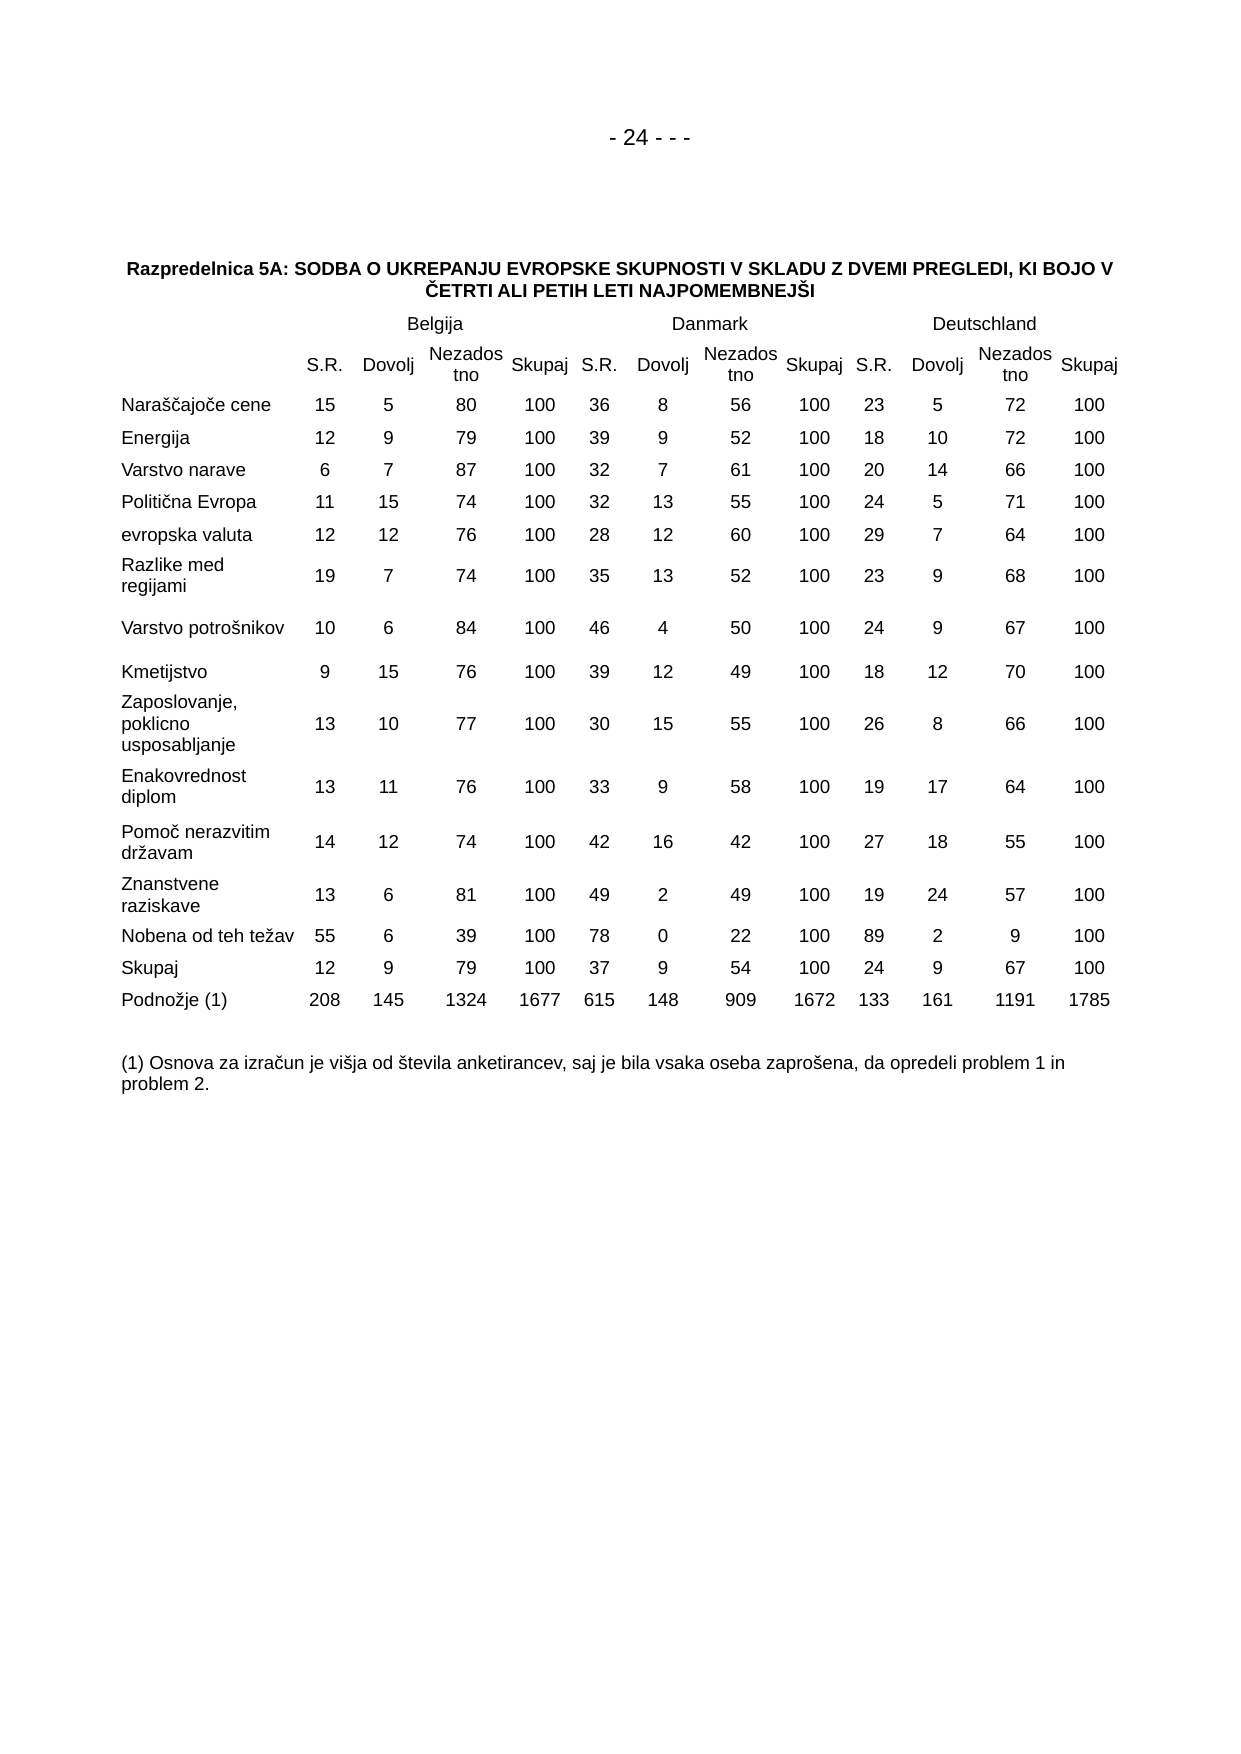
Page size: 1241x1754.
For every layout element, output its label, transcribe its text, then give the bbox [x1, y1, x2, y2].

table_cell 100 [1056, 759, 1122, 814]
table_cell 4 [626, 600, 699, 656]
table_cell 15 [352, 486, 425, 518]
table_cell [1056, 1016, 1122, 1049]
table_cell 55 [700, 688, 782, 758]
table_cell Dovolj [626, 340, 699, 389]
table_cell 9 [901, 600, 974, 656]
table_cell 100 [782, 600, 847, 656]
table_cell 28 [572, 518, 626, 551]
table_cell 71 [974, 486, 1056, 518]
table_cell 17 [901, 759, 974, 814]
table_cell 78 [572, 919, 626, 951]
table_cell Nobena od teh težav [118, 919, 298, 951]
table_cell 52 [700, 551, 782, 600]
table_cell 12 [352, 814, 425, 870]
table_cell Politična Evropa [118, 486, 298, 518]
table_cell 72 [974, 389, 1056, 421]
table_cell [626, 1016, 699, 1049]
table_cell 19 [847, 759, 901, 814]
table_cell 100 [507, 421, 572, 453]
table_cell [118, 308, 298, 340]
table_cell 33 [572, 759, 626, 814]
table_cell Varstvo potrošnikov [118, 600, 298, 656]
table_cell 7 [626, 454, 699, 486]
table_cell 23 [847, 389, 901, 421]
table_cell 100 [507, 600, 572, 656]
table_cell 100 [1056, 551, 1122, 600]
table_cell 100 [1056, 486, 1122, 518]
table_cell 100 [1056, 600, 1122, 656]
table_cell Belgija [298, 308, 572, 340]
table_cell 32 [572, 454, 626, 486]
table_cell 70 [974, 656, 1056, 688]
table_cell [425, 1016, 507, 1049]
table_cell 58 [700, 759, 782, 814]
table_cell 100 [507, 389, 572, 421]
table_cell [782, 1016, 847, 1049]
table_cell 100 [1056, 919, 1122, 951]
table_cell Skupaj [782, 340, 847, 389]
table_cell 909 [700, 984, 782, 1016]
table_cell 13 [298, 870, 352, 919]
table_cell 19 [298, 551, 352, 600]
table_cell 145 [352, 984, 425, 1016]
table_cell Skupaj [1056, 340, 1122, 389]
table_cell 37 [572, 951, 626, 984]
table_cell 64 [974, 518, 1056, 551]
table_cell 27 [847, 814, 901, 870]
table_cell 56 [700, 389, 782, 421]
table_cell 6 [298, 454, 352, 486]
table_cell 49 [572, 870, 626, 919]
table_cell Nezadostno [700, 340, 782, 389]
table_cell [901, 1016, 974, 1049]
table_cell 161 [901, 984, 974, 1016]
table_cell 68 [974, 551, 1056, 600]
table_cell 100 [507, 919, 572, 951]
table_cell 74 [425, 814, 507, 870]
table_cell [118, 1016, 298, 1049]
table_cell 61 [700, 454, 782, 486]
table_cell 148 [626, 984, 699, 1016]
table_cell 30 [572, 688, 626, 758]
table_cell 14 [901, 454, 974, 486]
table_cell 29 [847, 518, 901, 551]
table_cell 55 [298, 919, 352, 951]
table_cell 615 [572, 984, 626, 1016]
table_cell 49 [700, 656, 782, 688]
table_cell 32 [572, 486, 626, 518]
table_cell 50 [700, 600, 782, 656]
table_cell Znanstvene raziskave [118, 870, 298, 919]
table_cell Nezadostno [425, 340, 507, 389]
table_cell Pomoč nerazvitim državam [118, 814, 298, 870]
table_cell 24 [847, 951, 901, 984]
table_cell 133 [847, 984, 901, 1016]
table_cell 76 [425, 656, 507, 688]
table_cell 76 [425, 759, 507, 814]
table_cell 24 [847, 600, 901, 656]
table_header Razpredelnica 5A: SODBA O UKREPANJU EVROPSKE SKUPNOSTI V SKLADU Z DVEMI PREGLEDI, KI BOJO V ČETRTI ALI PETIH LETI NAJPOMEMBNEJŠI [118, 252, 1122, 307]
table_cell 64 [974, 759, 1056, 814]
table_cell 76 [425, 518, 507, 551]
table_cell Energija [118, 421, 298, 453]
table_cell 7 [352, 454, 425, 486]
table_cell Skupaj [507, 340, 572, 389]
table_cell 6 [352, 870, 425, 919]
table_cell 15 [626, 688, 699, 758]
table_cell 10 [298, 600, 352, 656]
table_cell 100 [782, 389, 847, 421]
table_cell 12 [298, 518, 352, 551]
table_cell Razlike med regijami [118, 551, 298, 600]
table_cell 5 [901, 486, 974, 518]
table_cell 8 [901, 688, 974, 758]
table_cell 6 [352, 919, 425, 951]
table_cell 100 [507, 759, 572, 814]
table_cell 13 [298, 688, 352, 758]
table_cell 100 [782, 759, 847, 814]
table_cell 100 [782, 454, 847, 486]
table_cell 55 [700, 486, 782, 518]
table_cell 1677 [507, 984, 572, 1016]
table_cell 100 [1056, 454, 1122, 486]
table_cell 0 [626, 919, 699, 951]
table_cell 100 [782, 656, 847, 688]
table_cell 79 [425, 951, 507, 984]
table_cell 7 [901, 518, 974, 551]
table_cell 6 [352, 600, 425, 656]
table_cell Danmark [572, 308, 847, 340]
table_cell [507, 1016, 572, 1049]
table_cell 81 [425, 870, 507, 919]
table_cell 14 [298, 814, 352, 870]
table_cell 208 [298, 984, 352, 1016]
table_cell 39 [572, 656, 626, 688]
table_cell 12 [298, 421, 352, 453]
table_cell 72 [974, 421, 1056, 453]
table_cell 74 [425, 551, 507, 600]
table_cell Enakovrednost diplom [118, 759, 298, 814]
table_cell 9 [626, 421, 699, 453]
table_cell 84 [425, 600, 507, 656]
table_cell 1191 [974, 984, 1056, 1016]
table_cell 46 [572, 600, 626, 656]
table_cell S.R. [298, 340, 352, 389]
table_cell 55 [974, 814, 1056, 870]
table_cell 100 [782, 421, 847, 453]
table_cell 1672 [782, 984, 847, 1016]
table_cell 9 [901, 551, 974, 600]
table_cell 79 [425, 421, 507, 453]
table_cell 100 [507, 551, 572, 600]
table_cell 80 [425, 389, 507, 421]
table_cell 12 [626, 518, 699, 551]
table_cell 24 [847, 486, 901, 518]
table_cell 9 [352, 951, 425, 984]
table_cell 100 [782, 551, 847, 600]
table_cell 18 [847, 421, 901, 453]
table_cell 10 [901, 421, 974, 453]
table_cell 12 [298, 951, 352, 984]
table_cell 16 [626, 814, 699, 870]
table_cell 13 [298, 759, 352, 814]
table_cell 39 [425, 919, 507, 951]
table_cell 100 [1056, 688, 1122, 758]
table_cell 67 [974, 951, 1056, 984]
table_cell 18 [901, 814, 974, 870]
table_cell 67 [974, 600, 1056, 656]
table_cell [700, 1016, 782, 1049]
table_cell 66 [974, 688, 1056, 758]
table_cell 100 [782, 486, 847, 518]
table_cell 57 [974, 870, 1056, 919]
table_cell 11 [298, 486, 352, 518]
table_cell S.R. [572, 340, 626, 389]
table_cell Naraščajoče cene [118, 389, 298, 421]
table_cell 54 [700, 951, 782, 984]
table_cell 100 [782, 919, 847, 951]
table_cell 100 [782, 814, 847, 870]
table_cell 100 [507, 454, 572, 486]
table_cell 20 [847, 454, 901, 486]
table_cell 13 [626, 486, 699, 518]
table_cell 2 [626, 870, 699, 919]
table_cell 100 [1056, 656, 1122, 688]
table_cell 26 [847, 688, 901, 758]
table_cell 100 [782, 870, 847, 919]
table_cell 2 [901, 919, 974, 951]
table_cell 1785 [1056, 984, 1122, 1016]
table_cell 100 [782, 518, 847, 551]
table_cell evropska valuta [118, 518, 298, 551]
table_cell 100 [507, 656, 572, 688]
table_cell 100 [1056, 870, 1122, 919]
table_cell [298, 1016, 352, 1049]
table_cell 77 [425, 688, 507, 758]
table_cell 100 [507, 486, 572, 518]
table_cell 11 [352, 759, 425, 814]
table_cell [847, 1016, 901, 1049]
table_cell 5 [901, 389, 974, 421]
table_cell 87 [425, 454, 507, 486]
table_cell 100 [507, 814, 572, 870]
table_cell 100 [507, 688, 572, 758]
table_cell 60 [700, 518, 782, 551]
table_cell Deutschland [847, 308, 1122, 340]
table_cell 39 [572, 421, 626, 453]
table_cell 9 [298, 656, 352, 688]
table_cell 100 [507, 518, 572, 551]
table_cell 9 [974, 919, 1056, 951]
table_cell 100 [507, 951, 572, 984]
table_cell 15 [352, 656, 425, 688]
table_cell 66 [974, 454, 1056, 486]
table_cell 100 [1056, 389, 1122, 421]
table_cell Skupaj [118, 951, 298, 984]
table_cell [352, 1016, 425, 1049]
table_cell 9 [626, 951, 699, 984]
table_cell Dovolj [901, 340, 974, 389]
table_cell 10 [352, 688, 425, 758]
table_cell [974, 1016, 1056, 1049]
table_cell [572, 1016, 626, 1049]
table_cell 18 [847, 656, 901, 688]
table_cell 9 [352, 421, 425, 453]
table_cell 100 [782, 951, 847, 984]
table_cell 74 [425, 486, 507, 518]
table_cell 7 [352, 551, 425, 600]
table_cell 12 [352, 518, 425, 551]
table_cell 42 [700, 814, 782, 870]
table_cell 12 [901, 656, 974, 688]
table_cell Dovolj [352, 340, 425, 389]
table_cell 12 [626, 656, 699, 688]
table_cell 100 [507, 870, 572, 919]
table_cell 100 [1056, 518, 1122, 551]
table_cell 100 [1056, 421, 1122, 453]
table_cell Varstvo narave [118, 454, 298, 486]
table_cell 49 [700, 870, 782, 919]
table_cell 24 [901, 870, 974, 919]
table_cell 1324 [425, 984, 507, 1016]
table_cell 100 [1056, 814, 1122, 870]
table_cell 8 [626, 389, 699, 421]
table_cell 15 [298, 389, 352, 421]
table_cell (1) Osnova za izračun je višja od števila anketirancev, saj je bila vsaka oseba zaprošena, da opredeli problem 1 in problem 2. [118, 1049, 1122, 1098]
table_cell [118, 340, 298, 389]
table_cell 9 [626, 759, 699, 814]
table_cell 23 [847, 551, 901, 600]
table_cell 9 [901, 951, 974, 984]
table_cell 13 [626, 551, 699, 600]
table_cell 100 [1056, 951, 1122, 984]
table_cell 35 [572, 551, 626, 600]
table_cell Podnožje (1) [118, 984, 298, 1016]
table_cell S.R. [847, 340, 901, 389]
table_cell 5 [352, 389, 425, 421]
table_cell Zaposlovanje, poklicno usposabljanje [118, 688, 298, 758]
table_cell 89 [847, 919, 901, 951]
table_cell 19 [847, 870, 901, 919]
table_cell 42 [572, 814, 626, 870]
table_cell 22 [700, 919, 782, 951]
table_cell Nezadostno [974, 340, 1056, 389]
table_cell 52 [700, 421, 782, 453]
table_cell Kmetijstvo [118, 656, 298, 688]
table_cell 36 [572, 389, 626, 421]
table_cell 100 [782, 688, 847, 758]
